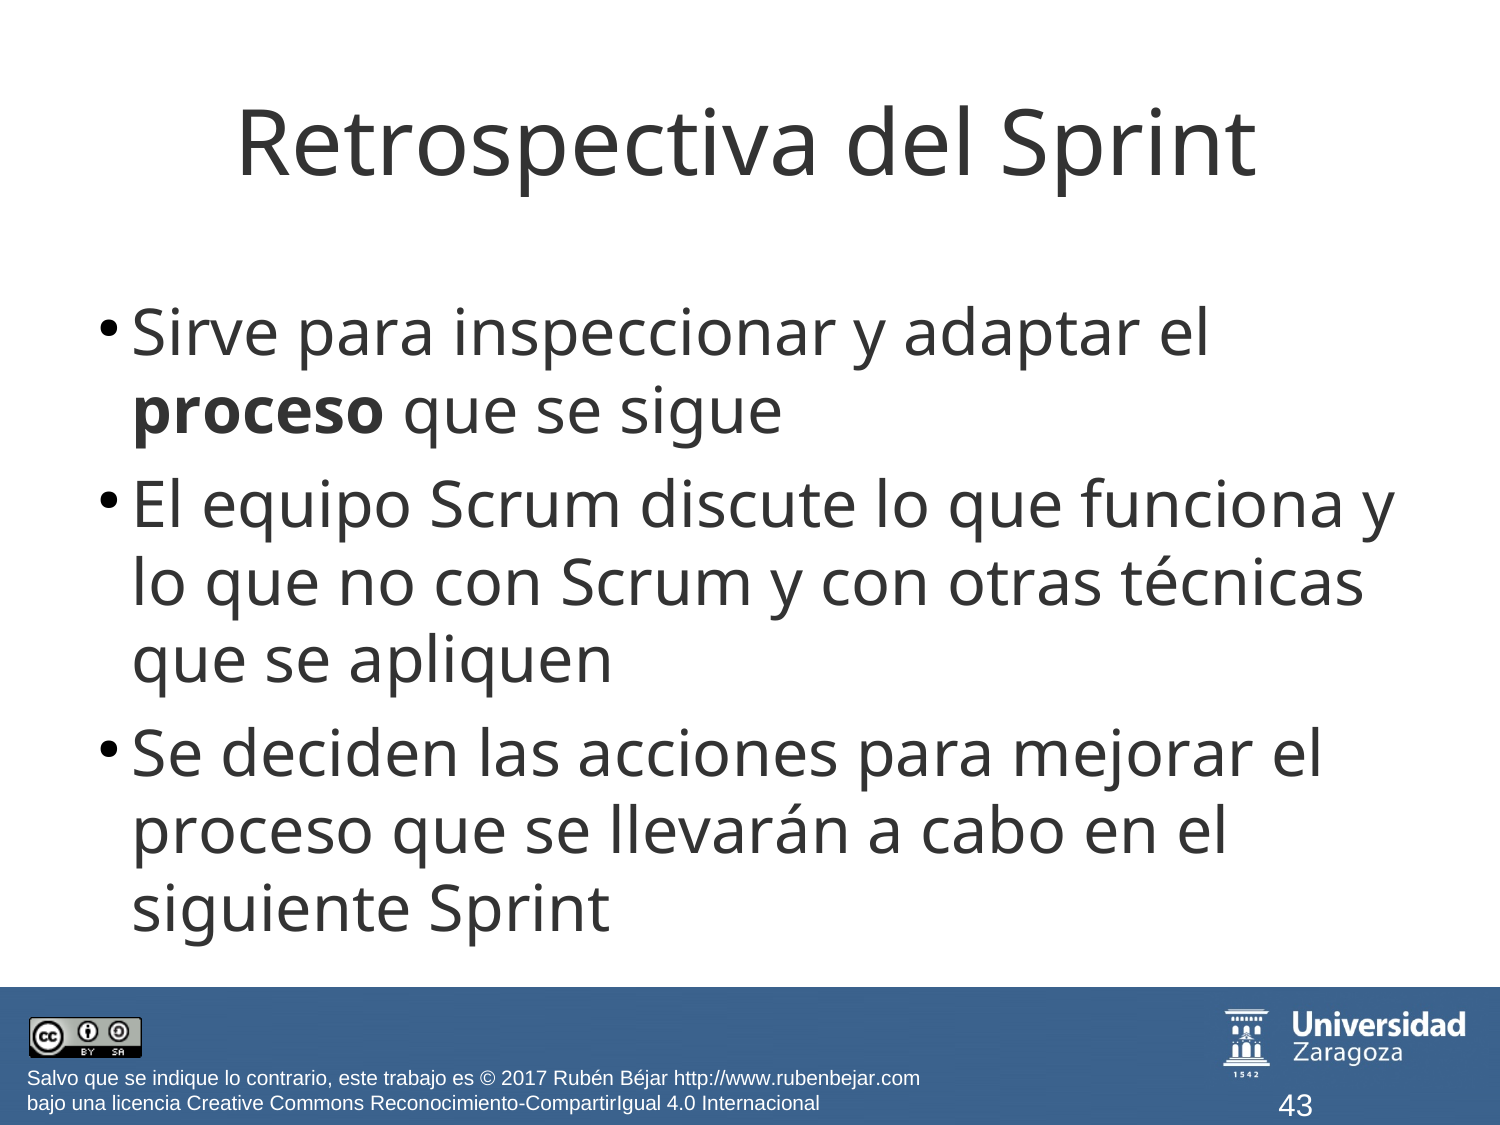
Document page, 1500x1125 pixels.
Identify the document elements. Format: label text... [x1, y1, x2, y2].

picture [0, 987, 1500, 1125]
title Retrospectiva del Sprint [74, 21, 1420, 257]
list Sirve para inspeccionar y adaptar el proceso que se sigue El equipo Scrum discute lo que funciona y lo que no con Scrum y con otras técnicas que se apliquen Se deciden las acciones para mejorar el proceso que se llevarán a cabo en el siguiente Sprint [82, 283, 1418, 957]
